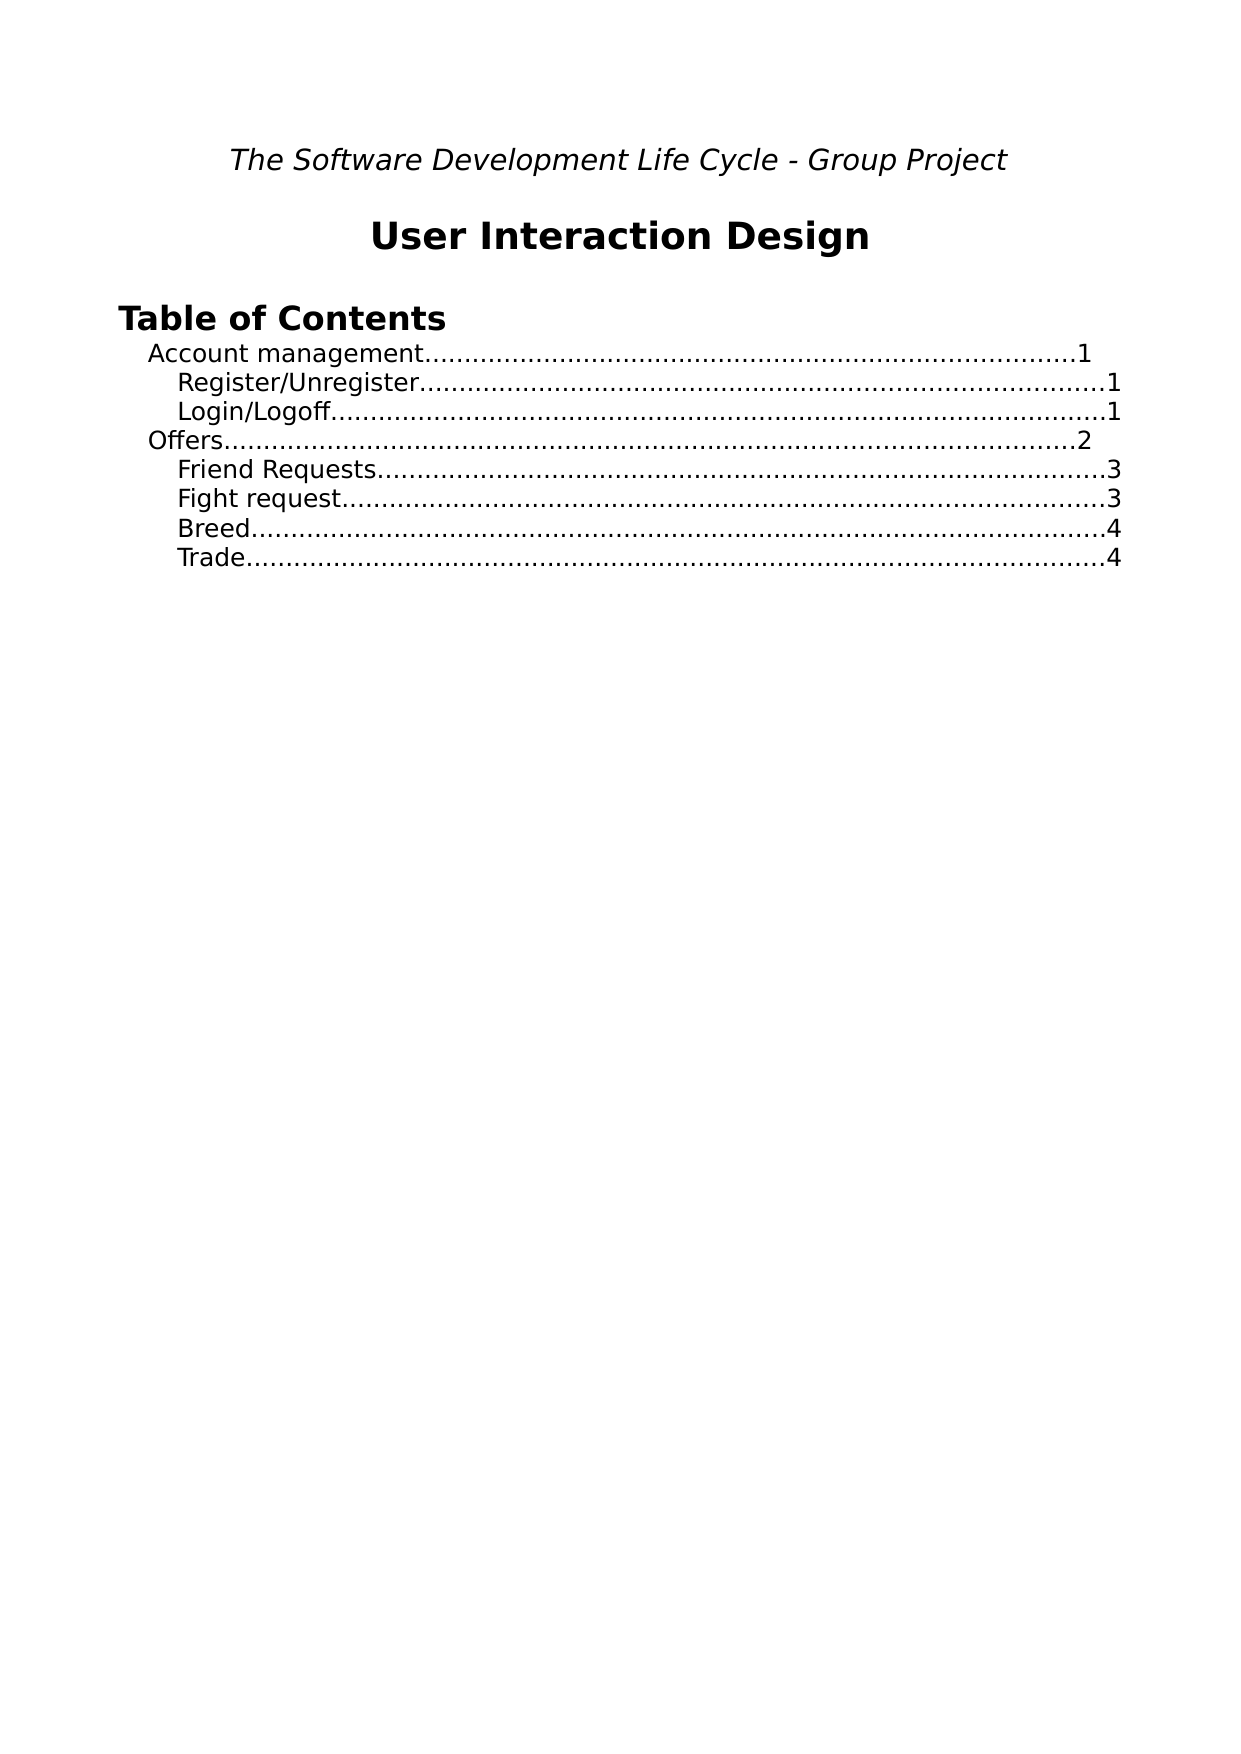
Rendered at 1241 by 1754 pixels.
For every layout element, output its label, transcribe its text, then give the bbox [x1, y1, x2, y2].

text Trade 4 [177, 543, 1122, 572]
text Friend Requests 3 [177, 455, 1122, 484]
text Offers 2 [148, 426, 1122, 455]
title User Interaction Design [118, 214, 1122, 258]
text Register/Unregister 1 [177, 368, 1122, 397]
subtitle The Software Development Life Cycle - Group Project [118, 143, 1122, 177]
text Login/Logoff 1 [177, 397, 1122, 426]
text Breed 4 [177, 514, 1122, 543]
subtitle Table of Contents [118, 300, 1122, 339]
text Fight request 3 [177, 484, 1122, 514]
text Account management 1 [148, 339, 1122, 368]
